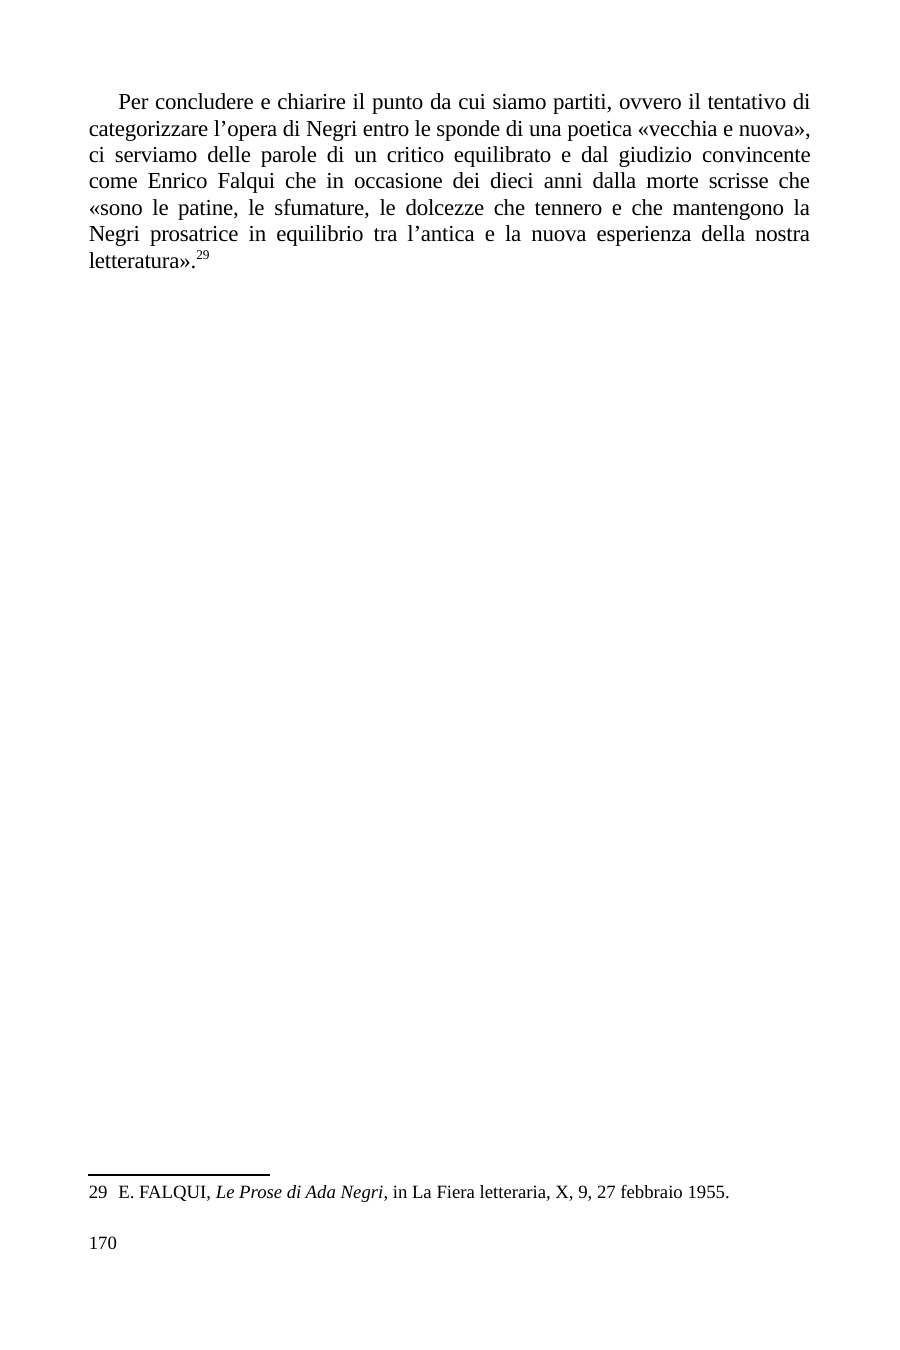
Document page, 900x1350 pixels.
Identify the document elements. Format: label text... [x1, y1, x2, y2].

text Per concludere e chiarire il punto da cui siamo partiti, ovvero il tentativo di categorizzare l’opera di Negri entro le sponde di una poetica «vecchia e nuova», ci serviamo delle parole di un critico equilibrato e dal giudizio convincente come Enrico Falqui che in occasione dei dieci anni dalla morte scrisse che «sono le patine, le sfumature, le dolcezze che tennero e che mantengono la Negri prosatrice in equilibrio tra l’antica e la nuova esperienza della nostra letteratura». [88, 88, 811, 273]
text E. Falqui, Le Prose di Ada Negri, in La Fiera letteraria, X, 9, 27 febbraio 1955. [88, 1181, 811, 1202]
